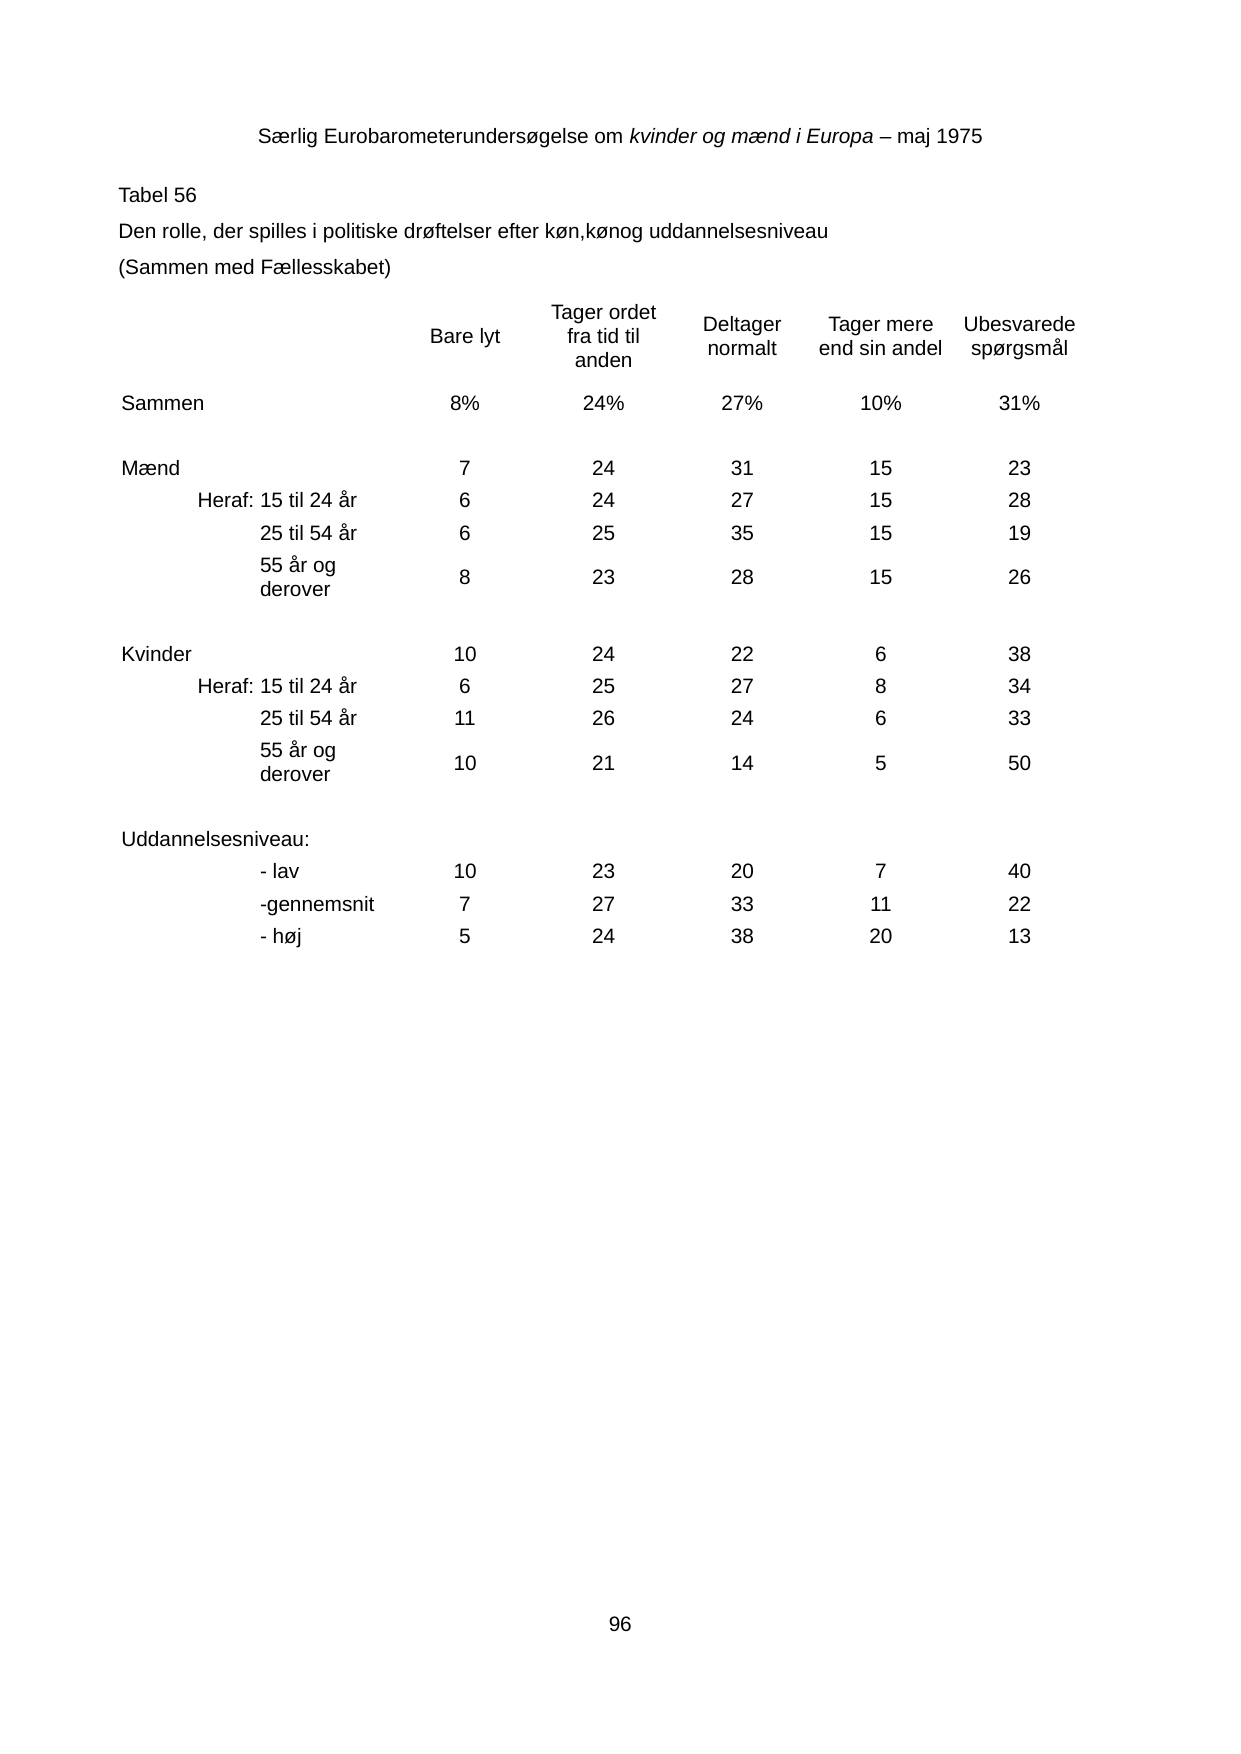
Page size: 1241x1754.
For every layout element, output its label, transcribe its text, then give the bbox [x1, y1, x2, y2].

table_cell 8% [395, 387, 534, 419]
table_cell [118, 549, 257, 605]
table_cell 26 [534, 702, 673, 734]
table_header Tager ordet fra tid til anden [534, 284, 673, 387]
table_header Ubesvarede spørgsmål [950, 284, 1089, 387]
table_cell [673, 823, 811, 855]
text Tabel 56 [118, 183, 1122, 207]
table_cell 34 [950, 670, 1089, 702]
table_cell - høj [257, 920, 395, 952]
table_cell 23 [950, 452, 1089, 484]
table_cell 33 [950, 702, 1089, 734]
table_cell [395, 790, 534, 823]
table_cell [395, 823, 534, 855]
table_cell 8 [395, 549, 534, 605]
table_cell [257, 419, 395, 452]
table_cell 6 [395, 670, 534, 702]
table_cell 27 [673, 670, 811, 702]
table_cell 25 til 54 år [257, 702, 395, 734]
table_cell 55 år og derover [257, 734, 395, 790]
table_cell [118, 734, 257, 790]
table_cell 7 [395, 888, 534, 920]
table_cell 8 [811, 670, 950, 702]
table_cell 55 år og derover [257, 549, 395, 605]
table_cell 10 [395, 734, 534, 790]
table_cell [118, 605, 257, 637]
table_cell 25 [534, 670, 673, 702]
table_cell 5 [811, 734, 950, 790]
table_cell 10% [811, 387, 950, 419]
table_cell [673, 790, 811, 823]
table_cell 24 [534, 637, 673, 669]
table_cell 38 [950, 637, 1089, 669]
table_cell 6 [395, 517, 534, 549]
table_cell 15 [811, 517, 950, 549]
table_cell 22 [673, 637, 811, 669]
table_cell 24 [534, 452, 673, 484]
table_cell 15 til 24 år [257, 670, 395, 702]
table_cell - lav [257, 855, 395, 887]
table_cell 25 til 54 år [257, 517, 395, 549]
table_header [257, 284, 395, 387]
table_cell Uddannelsesniveau: [118, 823, 395, 855]
table_cell 11 [395, 702, 534, 734]
table_cell [811, 790, 950, 823]
table_cell [811, 823, 950, 855]
table_cell 21 [534, 734, 673, 790]
table_cell [950, 823, 1089, 855]
table_header Tager mere end sin andel [811, 284, 950, 387]
table_cell [118, 920, 257, 952]
table_cell [118, 888, 257, 920]
table_cell 15 [811, 484, 950, 517]
table_cell [257, 605, 395, 637]
table_cell 24 [534, 484, 673, 517]
table_cell 26 [950, 549, 1089, 605]
table_cell [534, 790, 673, 823]
table_cell 11 [811, 888, 950, 920]
table_cell 6 [811, 637, 950, 669]
table_cell [534, 823, 673, 855]
table_cell 13 [950, 920, 1089, 952]
table_cell 31% [950, 387, 1089, 419]
table_cell 6 [395, 484, 534, 517]
table_cell [395, 605, 534, 637]
table_cell 27% [673, 387, 811, 419]
table_cell [257, 637, 395, 669]
table_cell 15 [811, 452, 950, 484]
table_cell 27 [673, 484, 811, 517]
table_cell [811, 605, 950, 637]
table_cell 25 [534, 517, 673, 549]
table_cell [118, 517, 257, 549]
text Den rolle, der spilles i politiske drøftelser efter køn,kønog uddannelsesniveau [118, 219, 1122, 243]
table_cell 15 til 24 år [257, 484, 395, 517]
table_cell Sammen [118, 387, 257, 419]
table_cell [118, 855, 257, 887]
text (Sammen med Fællesskabet) [118, 254, 1122, 278]
table_header Bare lyt [395, 284, 534, 387]
table_header Deltager normalt [673, 284, 811, 387]
table_cell 7 [811, 855, 950, 887]
table_cell 35 [673, 517, 811, 549]
table_cell 27 [534, 888, 673, 920]
table_cell 6 [811, 702, 950, 734]
table_cell [950, 419, 1089, 452]
table_cell [118, 419, 257, 452]
table_cell 23 [534, 855, 673, 887]
table_cell 24 [534, 920, 673, 952]
table_cell 31 [673, 452, 811, 484]
table_cell Kvinder [118, 637, 257, 669]
table_cell [950, 605, 1089, 637]
table_cell 24 [673, 702, 811, 734]
table_cell [673, 419, 811, 452]
table_cell Heraf: [118, 670, 257, 702]
table_cell 22 [950, 888, 1089, 920]
table_cell 14 [673, 734, 811, 790]
table_cell [118, 702, 257, 734]
table_cell 28 [673, 549, 811, 605]
table_cell 10 [395, 637, 534, 669]
table_cell 20 [673, 855, 811, 887]
table_cell [534, 419, 673, 452]
table_cell 19 [950, 517, 1089, 549]
table_cell [534, 605, 673, 637]
table_cell Heraf: [118, 484, 257, 517]
table_cell 28 [950, 484, 1089, 517]
table_cell -gennemsnit [257, 888, 395, 920]
table_cell [257, 790, 395, 823]
table_cell [811, 419, 950, 452]
table_cell 23 [534, 549, 673, 605]
table_cell 40 [950, 855, 1089, 887]
table_cell 50 [950, 734, 1089, 790]
table_header [118, 284, 257, 387]
table_cell 33 [673, 888, 811, 920]
table_cell [673, 605, 811, 637]
table_cell [257, 452, 395, 484]
table_cell [950, 790, 1089, 823]
table_cell [118, 790, 257, 823]
table_cell 15 [811, 549, 950, 605]
table_cell 38 [673, 920, 811, 952]
table_cell Mænd [118, 452, 257, 484]
table_cell [257, 387, 395, 419]
table_cell 10 [395, 855, 534, 887]
table_cell 20 [811, 920, 950, 952]
table_cell 5 [395, 920, 534, 952]
table_cell 7 [395, 452, 534, 484]
table_cell 24% [534, 387, 673, 419]
table_cell [395, 419, 534, 452]
